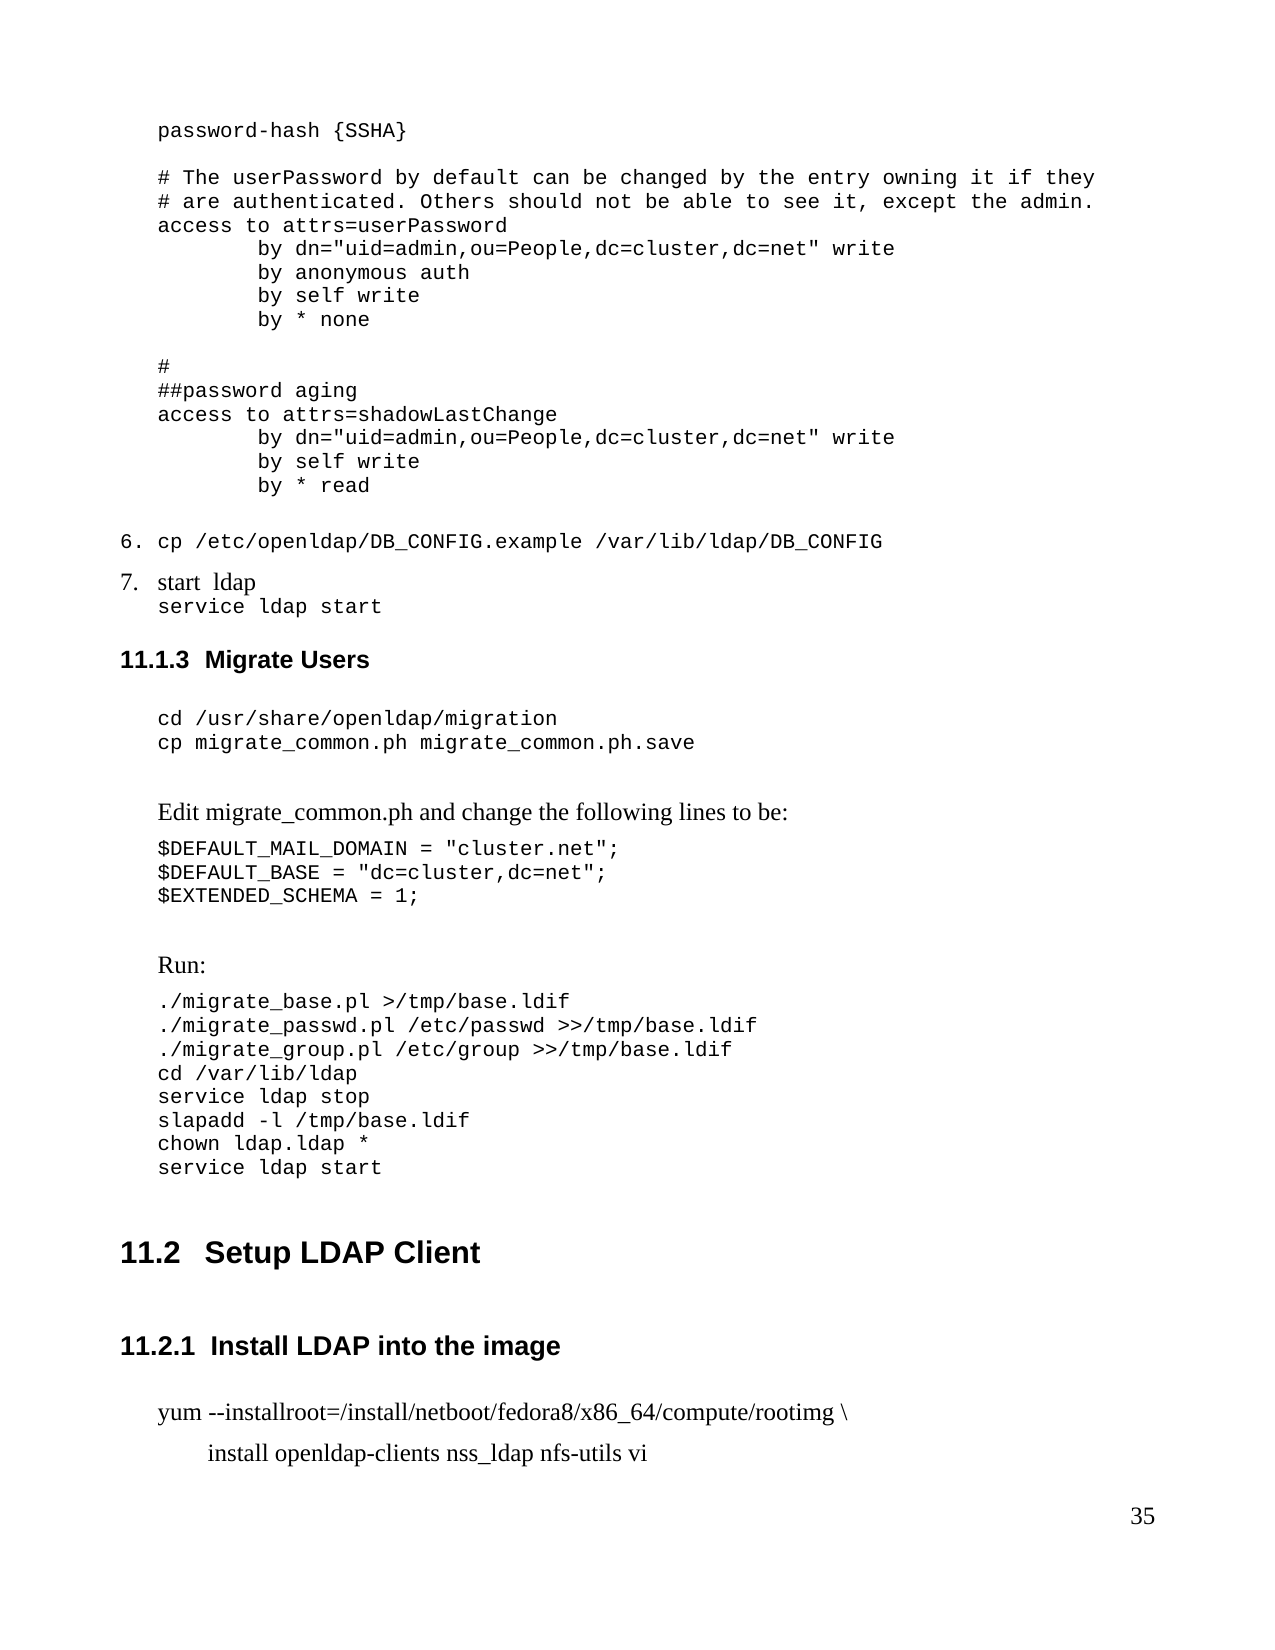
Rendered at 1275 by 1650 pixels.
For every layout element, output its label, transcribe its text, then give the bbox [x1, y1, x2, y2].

text by dn="uid=admin,ou=People,dc=cluster,dc=net" write [157, 427, 1155, 451]
text yum --installroot=/install/netboot/fedora8/x86_64/compute/rootimg \ [157, 1397, 1155, 1425]
text cd /var/lib/ldap [157, 1062, 1155, 1086]
text password-hash {SSHA} [157, 120, 1155, 144]
text by anonymous auth [157, 262, 1155, 286]
text access to attrs=shadowLastChange [157, 404, 1155, 427]
text slapadd -l /tmp/base.ldif [157, 1110, 1155, 1133]
text by * none [157, 309, 1155, 333]
list cp /etc/openldap/DB_CONFIG.example /var/lib/ldap/DB_CONFIG [120, 532, 1155, 555]
text by * read [157, 475, 1155, 498]
subtitle Setup LDAP Client [120, 1234, 1155, 1270]
text ./migrate_base.pl >/tmp/base.ldif [157, 992, 1155, 1015]
text install openldap-clients nss_ldap nfs-utils vi [157, 1438, 1155, 1467]
text ##password aging [157, 380, 1155, 404]
text service ldap start [157, 596, 1155, 619]
text cp migrate_common.ph migrate_common.ph.save [157, 732, 1155, 756]
subtitle Install LDAP into the image [120, 1330, 1155, 1362]
list start ldap [120, 567, 1155, 596]
text # [157, 356, 1155, 380]
text ./migrate_group.pl /etc/group >>/tmp/base.ldif [157, 1039, 1155, 1062]
text $EXTENDED_SCHEMA = 1; [157, 885, 1155, 909]
subtitle Migrate Users [120, 644, 1155, 673]
text $DEFAULT_MAIL_DOMAIN = "cluster.net"; [157, 838, 1155, 862]
text Run: [157, 950, 1155, 979]
text service ldap stop [157, 1086, 1155, 1110]
text cd /usr/share/openldap/migration [157, 708, 1155, 732]
text chown ldap.ldap * [157, 1133, 1155, 1157]
text by self write [157, 286, 1155, 309]
text by self write [157, 451, 1155, 475]
text Edit migrate_common.ph and change the following lines to be: [157, 797, 1155, 826]
text by dn="uid=admin,ou=People,dc=cluster,dc=net" write [157, 238, 1155, 262]
text # are authenticated. Others should not be able to see it, except the admin. [157, 191, 1155, 214]
text access to attrs=userPassword [157, 214, 1155, 238]
text # The userPassword by default can be changed by the entry owning it if they [157, 167, 1155, 191]
text $DEFAULT_BASE = "dc=cluster,dc=net"; [157, 862, 1155, 885]
text ./migrate_passwd.pl /etc/passwd >>/tmp/base.ldif [157, 1015, 1155, 1039]
text service ldap start [157, 1157, 1155, 1181]
